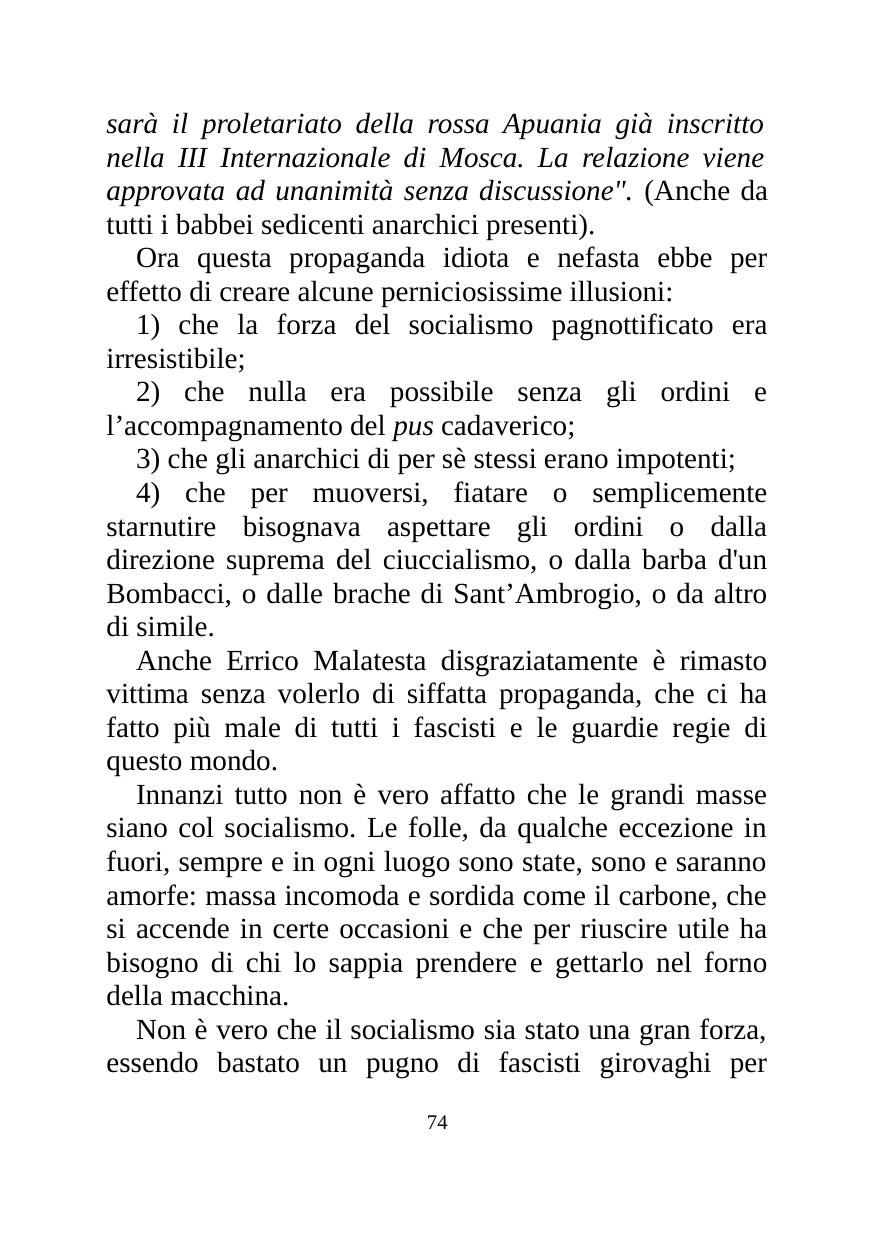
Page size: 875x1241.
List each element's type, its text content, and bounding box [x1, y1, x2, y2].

text 3) che gli anarchici di per sè stessi erano impotenti; [106, 442, 768, 475]
text Anche Errico Malatesta disgraziatamente è rimasto vittima senza volerlo di siffatta propaganda, che ci ha fatto più male di tutti i fascisti e le guardie regie di questo mondo. [106, 643, 768, 777]
text sarà il proletariato della rossa Apuania già inscritto nella III Internazionale di Mosca. La relazione viene approvata ad unanimità senza discussione". (Anche da tutti i babbei sedicenti anarchici presenti). [106, 106, 768, 240]
text 4) che per muoversi, fiatare o semplicemente starnutire bisognava aspettare gli ordini o dalla direzione suprema del ciuccialismo, o dalla barba d'un Bombacci, o dalle brache di Sant’Ambrogio, o da altro di simile. [106, 475, 768, 643]
text Innanzi tutto non è vero affatto che le grandi masse siano col socialismo. Le folle, da qualche eccezione in fuori, sempre e in ogni luogo sono state, sono e saranno amorfe: massa incomoda e sordida come il carbone, che si accende in certe occasioni e che per riuscire utile ha bisogno di chi lo sappia prendere e gettarlo nel forno della macchina. [106, 777, 768, 1012]
text Non è vero che il socialismo sia stato una gran forza, essendo bastato un pugno di fascisti girovaghi per [106, 1012, 768, 1079]
text 1) che la forza del socialismo pagnottificato era irresistibile; [106, 307, 768, 374]
text 2) che nulla era possibile senza gli ordini e l’accompagnamento del pus cadaverico; [106, 374, 768, 442]
text Ora questa propaganda idiota e nefasta ebbe per effetto di creare alcune perniciosissime illusioni: [106, 240, 768, 307]
